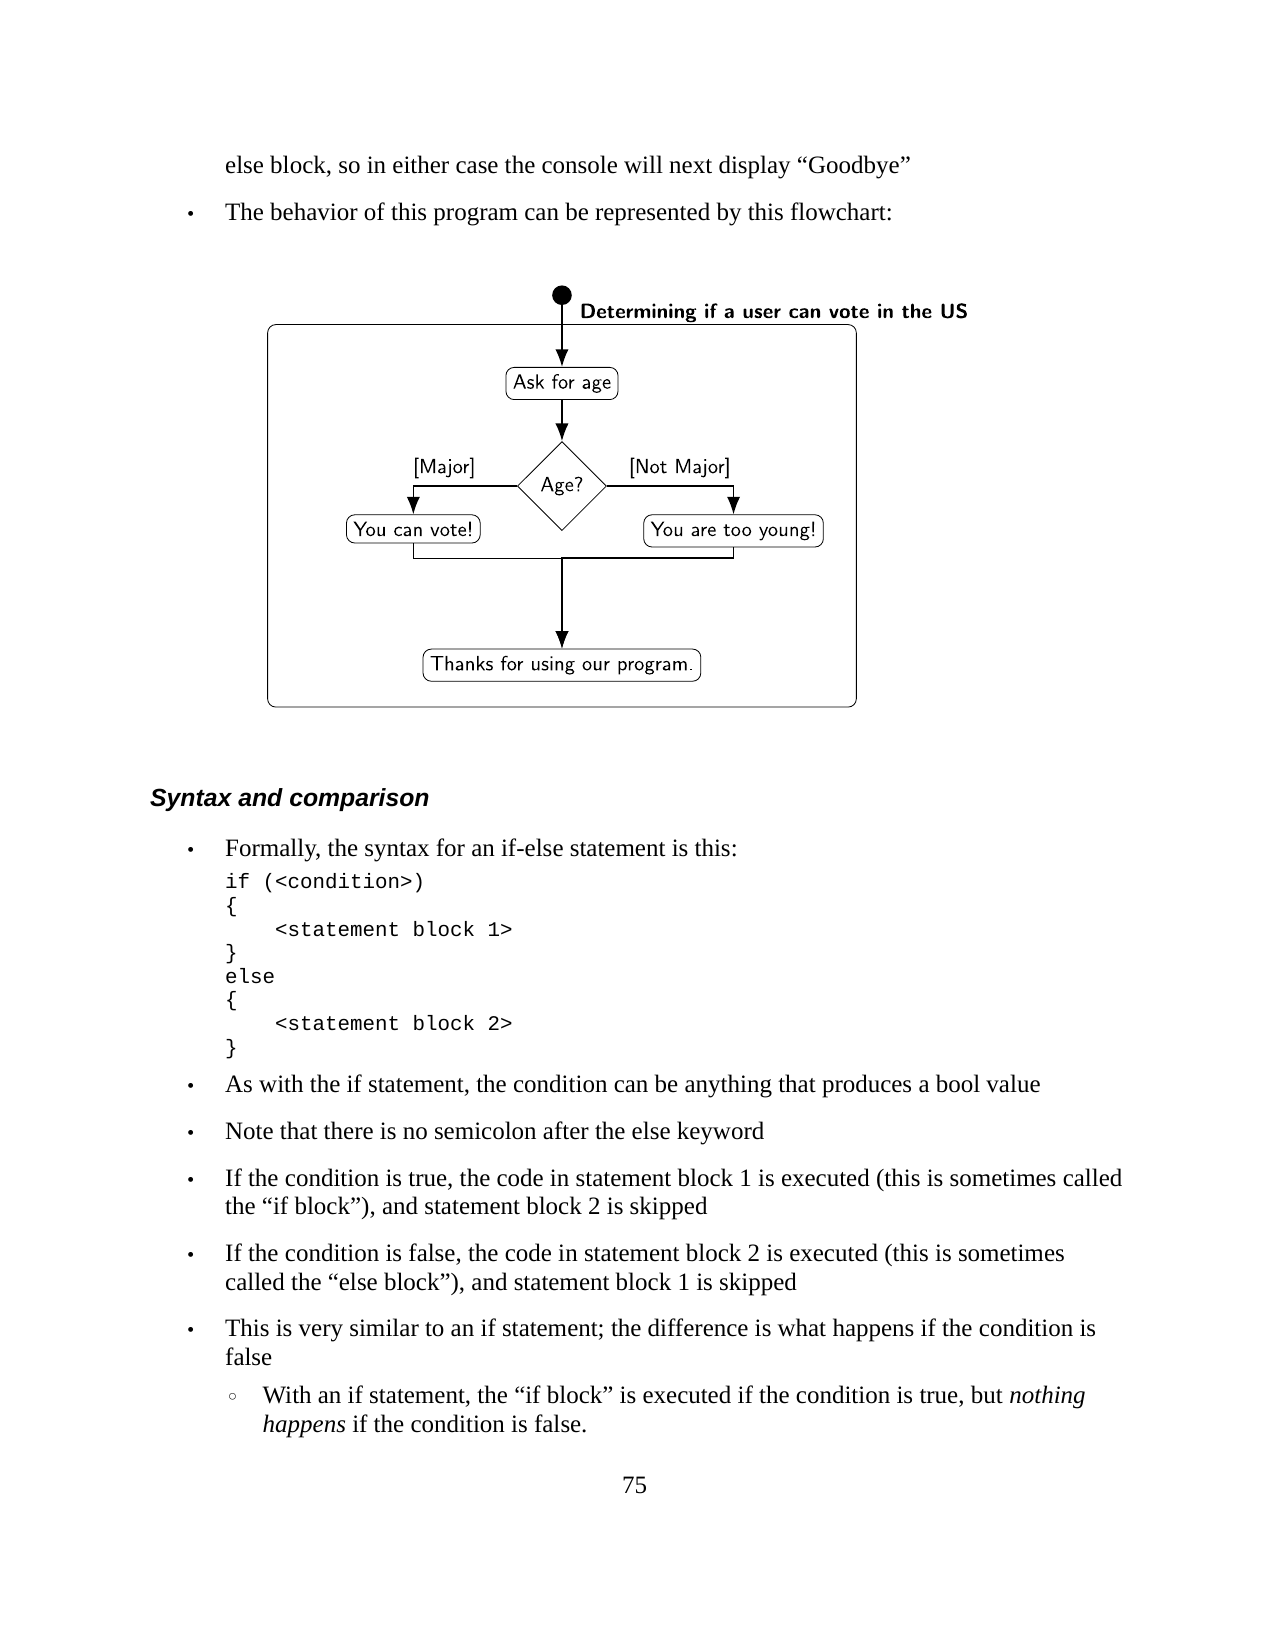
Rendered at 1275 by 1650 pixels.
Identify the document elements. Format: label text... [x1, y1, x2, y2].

list } [187, 1037, 1125, 1060]
list <statement block 1> [187, 918, 1125, 942]
list else block, so in either case the console will next display “Goodbye” [187, 150, 1125, 179]
list Note that there is no semicolon after the else keyword [187, 1116, 1125, 1145]
list If the condition is false, the code in statement block 2 is executed (this is sometimes called the “else block”), and statement block 1 is skipped [187, 1238, 1125, 1296]
list } [187, 942, 1125, 966]
list With an if statement, the “if block” is executed if the condition is true, but nothing happens if the condition is false. [225, 1380, 1125, 1437]
list Formally, the syntax for an if-else statement is this: [187, 833, 1125, 862]
list else [187, 966, 1125, 989]
list If the condition is true, the code in statement block 1 is executed (this is sometimes called the “if block”), and statement block 2 is skipped [187, 1163, 1125, 1220]
list As with the if statement, the condition can be anything that produces a bool value [187, 1069, 1125, 1098]
list <statement block 2> [187, 1013, 1125, 1037]
list { [187, 895, 1125, 918]
subtitle Syntax and comparison [150, 783, 1125, 812]
list The behavior of this program can be represented by this flowchart: [187, 197, 1125, 225]
list { [187, 989, 1125, 1013]
list This is very similar to an if statement; the difference is what happens if the condition is false [187, 1313, 1125, 1371]
list if (<condition>) [187, 871, 1125, 895]
